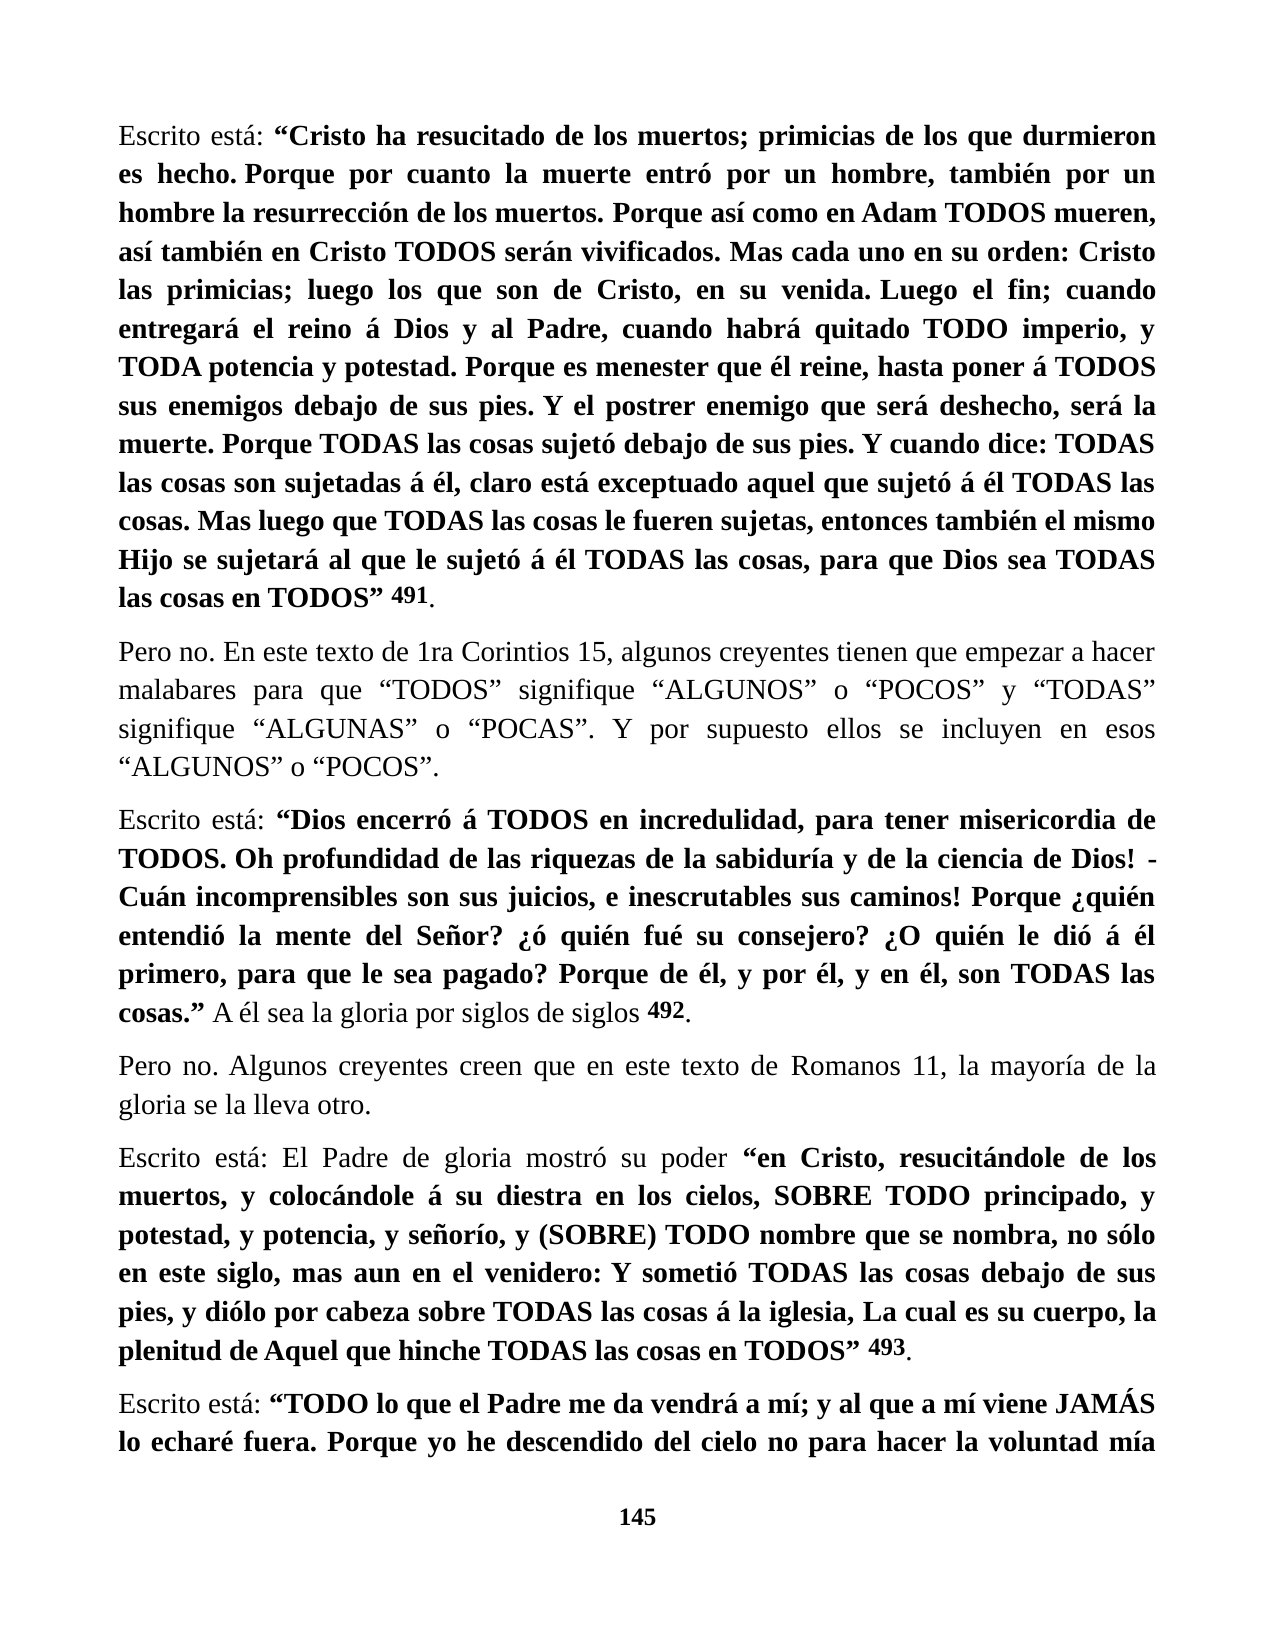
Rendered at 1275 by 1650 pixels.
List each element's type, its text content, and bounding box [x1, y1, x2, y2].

text Escrito está: El Padre de gloria mostró su poder “en Cristo, resucitándole de los muertos, y colocándole á su diestra en los cielos, SOBRE TODO principado, y potestad, y potencia, y señorío, y (SOBRE) TODO nombre que se nombra, no sólo en este siglo, mas aun en el venidero: Y sometió TODAS las cosas debajo de sus pies, y diólo por cabeza sobre TODAS las cosas á la iglesia, La cual es su cuerpo, la plenitud de Aquel que hinche TODAS las cosas en TODOS” . [118, 1140, 1157, 1366]
text Escrito está: “Cristo ha resucitado de los muertos; primicias de los que durmieron es hecho. Porque por cuanto la muerte entró por un hombre, también por un hombre la resurrección de los muertos. Porque así como en Adam TODOS mueren, así también en Cristo TODOS serán vivificados. Mas cada uno en su orden: Cristo las primicias; luego los que son de Cristo, en su venida. Luego el fin; cuando entregará el reino á Dios y al Padre, cuando habrá quitado TODO imperio, y TODA potencia y potestad. Porque es menester que él reine, hasta poner á TODOS sus enemigos debajo de sus pies. Y el postrer enemigo que será deshecho, será la muerte. Porque TODAS las cosas sujetó debajo de sus pies. Y cuando dice: TODAS las cosas son sujetadas á él, claro está exceptuado aquel que sujetó á él TODAS las cosas. Mas luego que TODAS las cosas le fueren sujetas, entonces también el mismo Hijo se sujetará al que le sujetó á él TODAS las cosas, para que Dios sea TODAS las cosas en TODOS” . [118, 118, 1157, 614]
text Pero no. En este texto de 1ra Corintios 15, algunos creyentes tienen que empezar a hacer malabares para que “TODOS” signifique “ALGUNOS” o “POCOS” y “TODAS” signifique “ALGUNAS” o “POCAS”. Y por supuesto ellos se incluyen en esos “ALGUNOS” o “POCOS”. [118, 634, 1157, 783]
text Pero no. Algunos creyentes creen que en este texto de Romanos 11, la mayoría de la gloria se la lleva otro. [118, 1048, 1157, 1120]
text Escrito está: “TODO lo que el Padre me da vendrá a mí; y al que a mí viene JAMÁS lo echaré fuera. Porque yo he descendido del cielo no para hacer la voluntad mía [118, 1386, 1157, 1458]
text Escrito está: “Dios encerró á TODOS en incredulidad, para tener misericordia de TODOS. Oh profundidad de las riquezas de la sabiduría y de la ciencia de Dios! ­Cuán incomprensibles son sus juicios, e inescrutables sus caminos! Porque ¿quién entendió la mente del Señor? ¿ó quién fué su consejero? ¿O quién le dió á él primero, para que le sea pagado? Porque de él, y por él, y en él, son TODAS las cosas.” A él sea la gloria por siglos de siglos . [118, 802, 1157, 1029]
